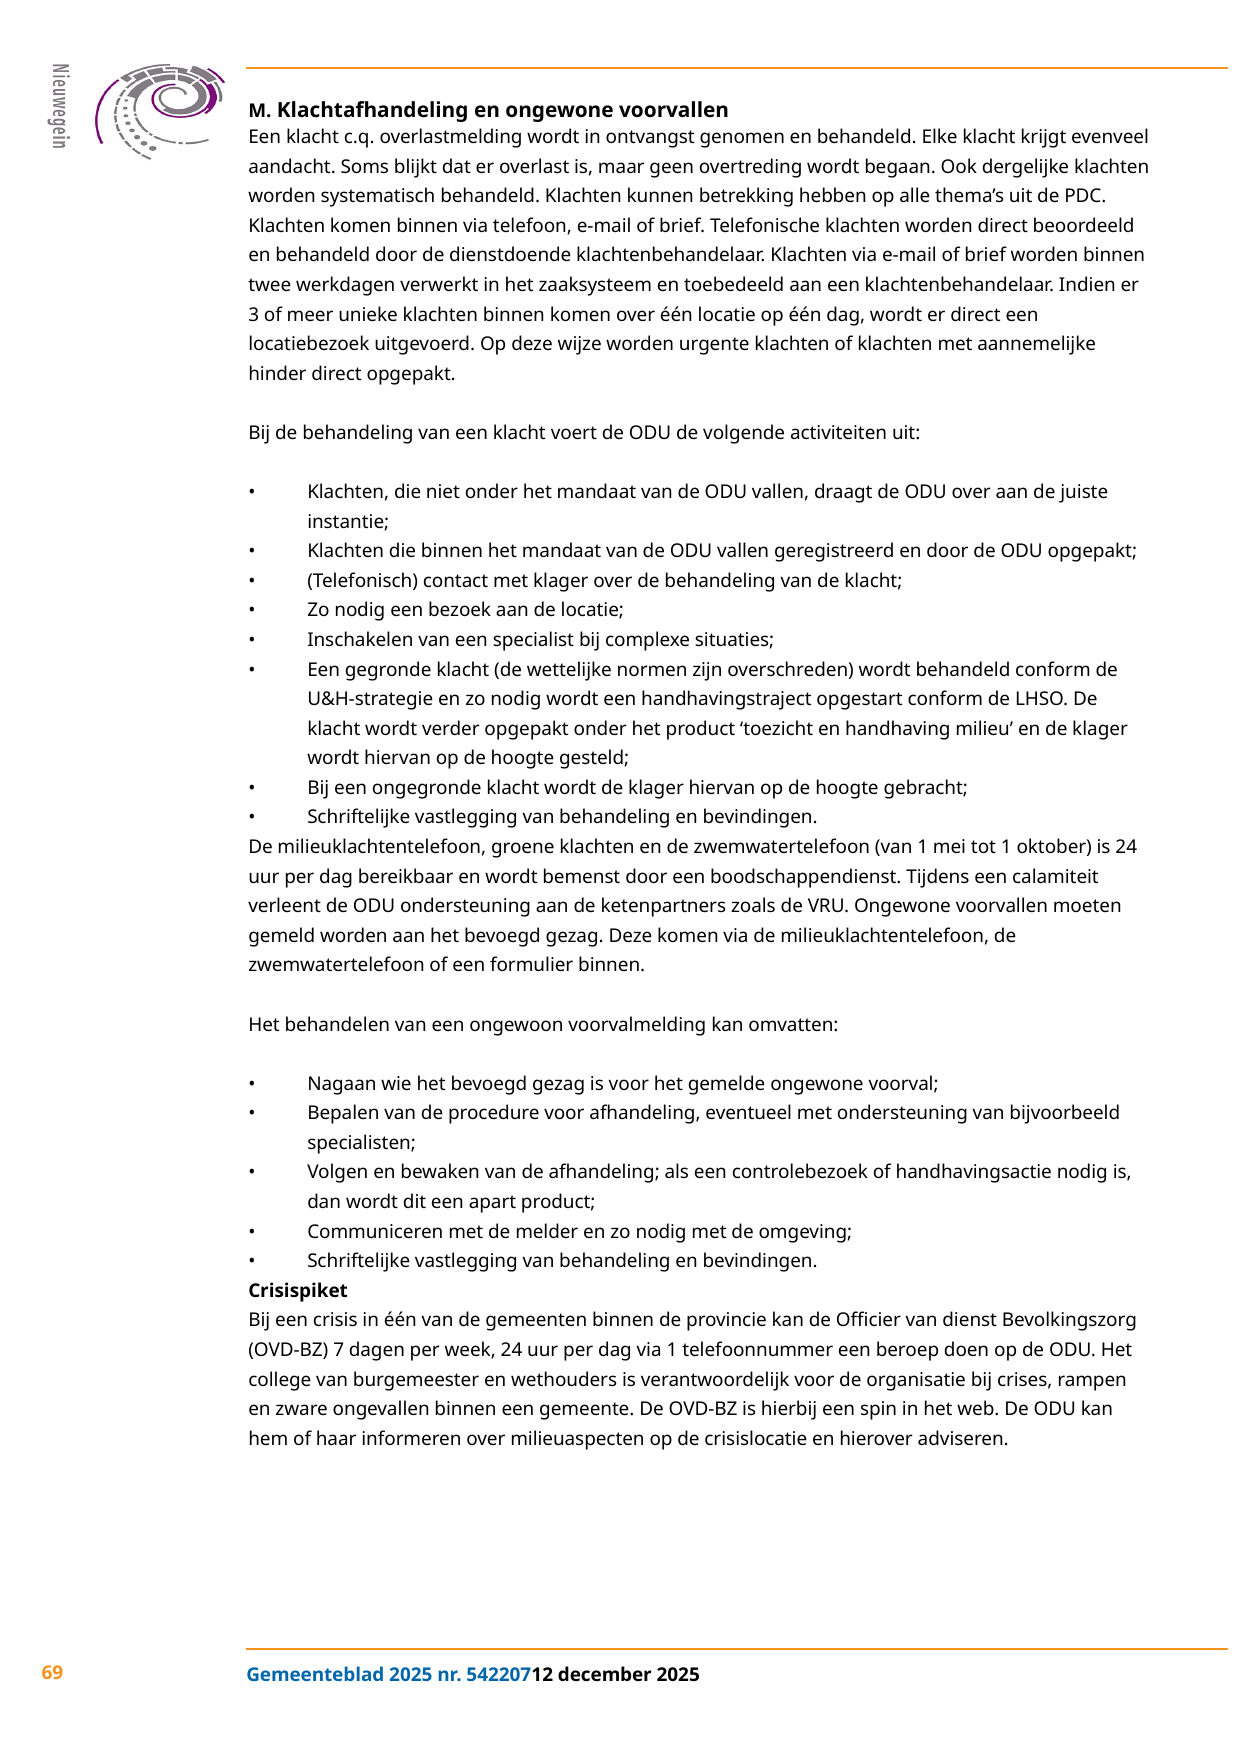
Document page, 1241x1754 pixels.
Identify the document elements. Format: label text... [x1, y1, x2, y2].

list Klachten, die niet onder het mandaat van de ODU vallen, draagt de ODU over aan de juiste instantie; [248, 478, 1152, 534]
list Zo nodig een bezoek aan de locatie; [248, 597, 1152, 622]
list (Telefonisch) contact met klager over de behandeling van de klacht; [248, 567, 1152, 593]
list Bepalen van de procedure voor afhandeling, eventueel met ondersteuning van bijvoorbeeld specialisten; [248, 1099, 1152, 1155]
text Crisispiket [248, 1277, 1152, 1303]
text Een klacht c.q. overlastmelding wordt in ontvangst genomen en behandeld. Elke klacht krijgt evenveel aandacht. Soms blijkt dat er overlast is, maar geen overtreding wordt begaan. Ook dergelijke klachten worden systematisch behandeld. Klachten kunnen betrekking hebben op alle thema’s uit de PDC. Klachten komen binnen via telefoon, e-mail of brief. Telefonische klachten worden direct beoordeeld en behandeld door de dienstdoende klachtenbehandelaar. Klachten via e-mail of brief worden binnen twee werkdagen verwerkt in het zaaksysteem en toebedeeld aan een klachtenbehandelaar. Indien er 3 of meer unieke klachten binnen komen over één locatie op één dag, wordt er direct een locatiebezoek uitgevoerd. Op deze wijze worden urgente klachten of klachten met aannemelijke hinder direct opgepakt. [248, 123, 1152, 386]
list Bij een ongegronde klacht wordt de klager hiervan op de hoogte gebracht; [248, 774, 1152, 800]
text De milieuklachtentelefoon, groene klachten en de zwemwatertelefoon (van 1 mei tot 1 oktober) is 24 uur per dag bereikbaar en wordt bemenst door een boodschappendienst. Tijdens een calamiteit verleent de ODU ondersteuning aan de ketenpartners zoals de VRU. Ongewone voorvallen moeten gemeld worden aan het bevoegd gezag. Deze komen via de milieuklachtentelefoon, de zwemwatertelefoon of een formulier binnen. [248, 833, 1152, 977]
list Nagaan wie het bevoegd gezag is voor het gemelde ongewone voorval; [248, 1070, 1152, 1096]
text Bij de behandeling van een klacht voert de ODU de volgende activiteiten uit: [248, 419, 1152, 445]
list Klachten die binnen het mandaat van de ODU vallen geregistreerd en door de ODU opgepakt; [248, 537, 1152, 563]
text Bij een crisis in één van de gemeenten binnen de provincie kan de Officier van dienst Bevolkingszorg (OVD-BZ) 7 dagen per week, 24 uur per dag via 1 telefoonnummer een beroep doen op de ODU. Het college van burgemeester en wethouders is verantwoordelijk voor de organisatie bij crises, rampen en zware ongevallen binnen een gemeente. De OVD-BZ is hierbij een spin in het web. De ODU kan hem of haar informeren over milieuaspecten op de crisislocatie en hierover adviseren. [248, 1307, 1152, 1451]
text M. Klachtafhandeling en ongewone voorvallen [248, 95, 1152, 123]
text Het behandelen van een ongewoon voorvalmelding kan omvatten: [248, 1011, 1152, 1037]
picture [41, 47, 231, 172]
list Een gegronde klacht (de wettelijke normen zijn overschreden) wordt behandeld conform de U&H-strategie en zo nodig wordt een handhavingstraject opgestart conform de LHSO. De klacht wordt verder opgepakt onder het product ‘toezicht en handhaving milieu’ en de klager wordt hiervan op de hoogte gesteld; [248, 656, 1152, 770]
list Communiceren met de melder en zo nodig met de omgeving; [248, 1218, 1152, 1244]
list Schriftelijke vastlegging van behandeling en bevindingen. [248, 1247, 1152, 1273]
list Volgen en bewaken van de afhandeling; als een controlebezoek of handhavingsactie nodig is, dan wordt dit een apart product; [248, 1159, 1152, 1214]
list Inschakelen van een specialist bij complexe situaties; [248, 626, 1152, 652]
list Schriftelijke vastlegging van behandeling en bevindingen. [248, 804, 1152, 829]
